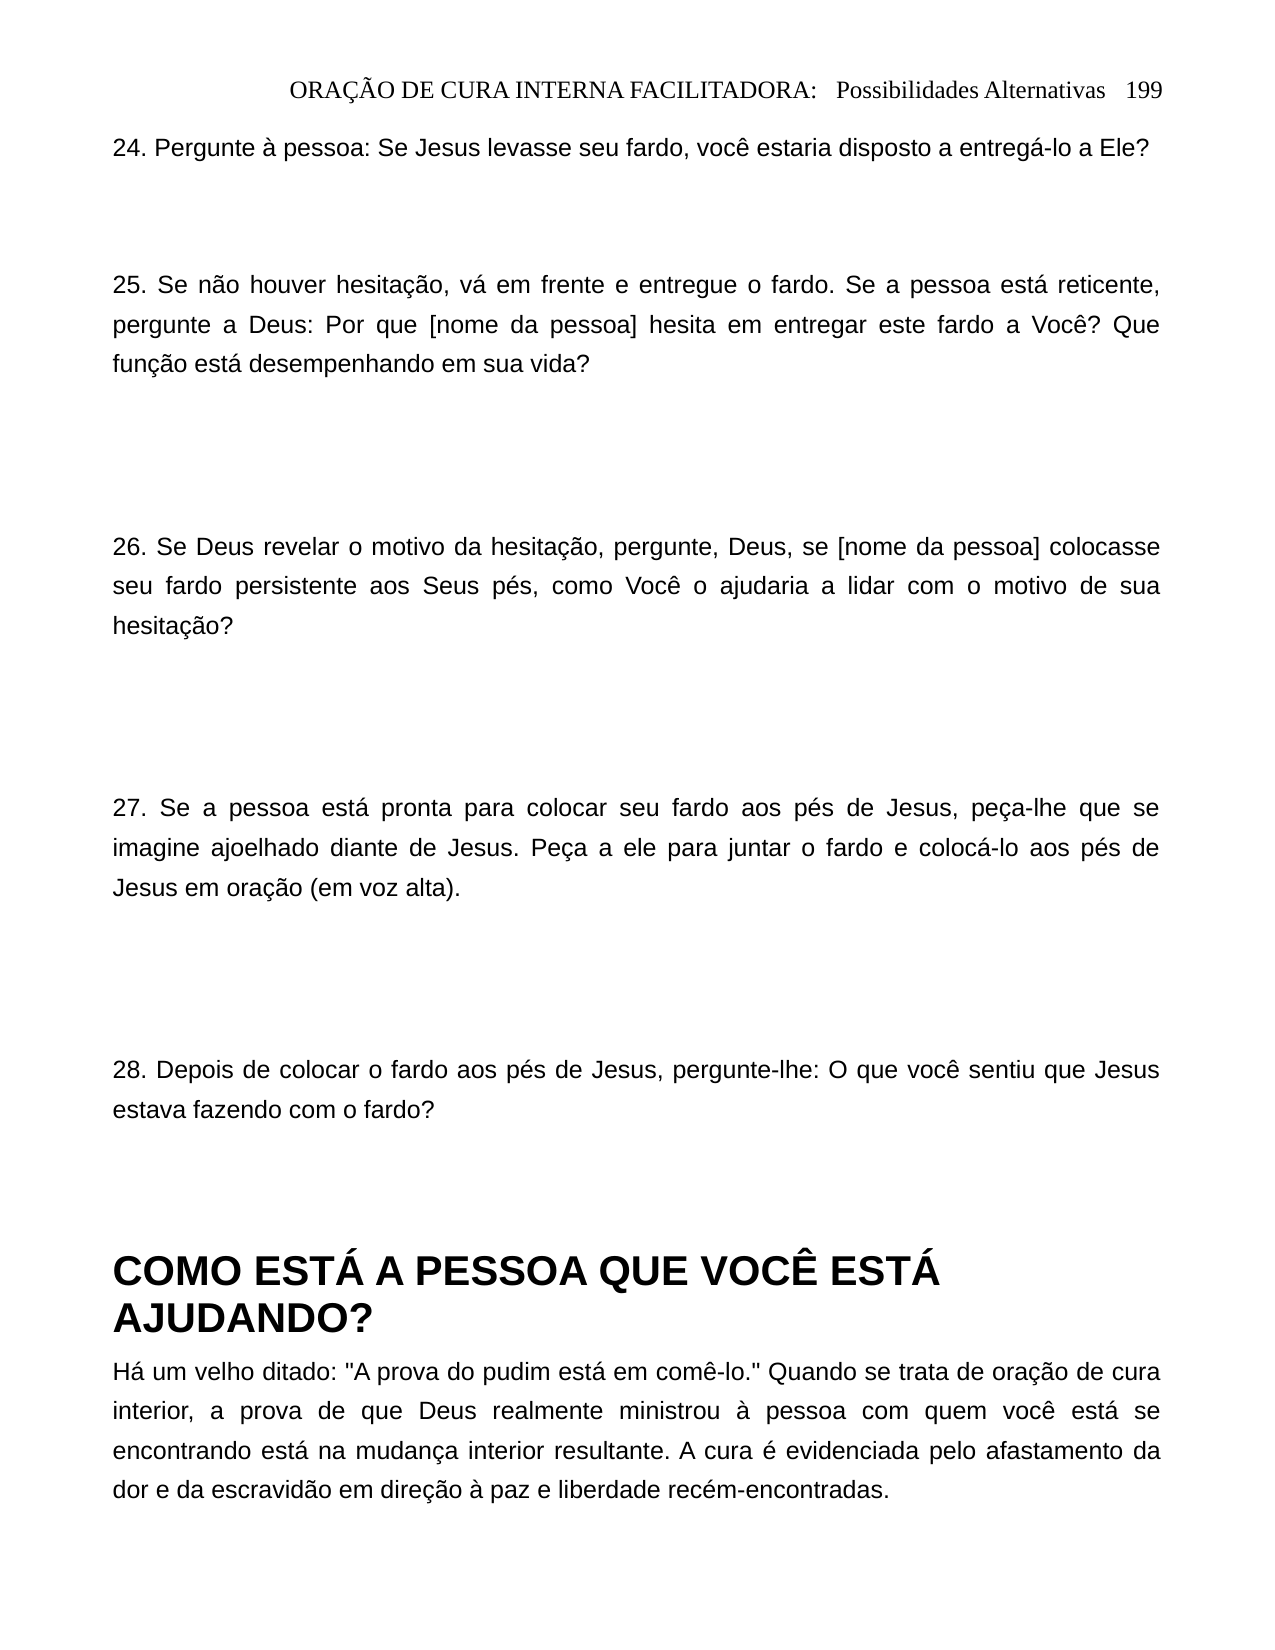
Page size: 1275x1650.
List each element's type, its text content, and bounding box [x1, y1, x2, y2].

text 25. Se não houver hesitação, vá em frente e entregue o fardo. Se a pessoa está reticente, pergunte a Deus: Por que [nome da pessoa] hesita em entregar este fardo a Você? Que função está desempenhando em sua vida? [112, 270, 1162, 378]
text 26. Se Deus revelar o motivo da hesitação, pergunte, Deus, se [nome da pessoa] colocasse seu fardo persistente aos Seus pés, como Você o ajudaria a lidar com o motivo de sua hesitação? [112, 532, 1162, 640]
text 28. Depois de colocar o fardo aos pés de Jesus, pergunte-lhe: O que você sentiu que Jesus estava fazendo com o fardo? [112, 1055, 1162, 1123]
text Há um velho ditado: "A prova do pudim está em comê-lo." Quando se trata de oração de cura interior, a prova de que Deus realmente ministrou à pessoa com quem você está se encontrando está na mudança interior resultante. A cura é evidenciada pelo afastamento da dor e da escravidão em direção à paz e liberdade recém-encontradas. [112, 1357, 1162, 1504]
text 24. Pergunte à pessoa: Se Jesus levasse seu fardo, você estaria disposto a entregá-lo a Ele? [112, 133, 1162, 162]
text 27. Se a pessoa está pronta para colocar seu fardo aos pés de Jesus, peça-lhe que se imagine ajoelhado diante de Jesus. Peça a ele para juntar o fardo e colocá-lo aos pés de Jesus em oração (em voz alta). [112, 793, 1162, 901]
subtitle COMO ESTÁ A PESSOA QUE VOCÊ ESTÁ AJUDANDO? [112, 1246, 1162, 1342]
